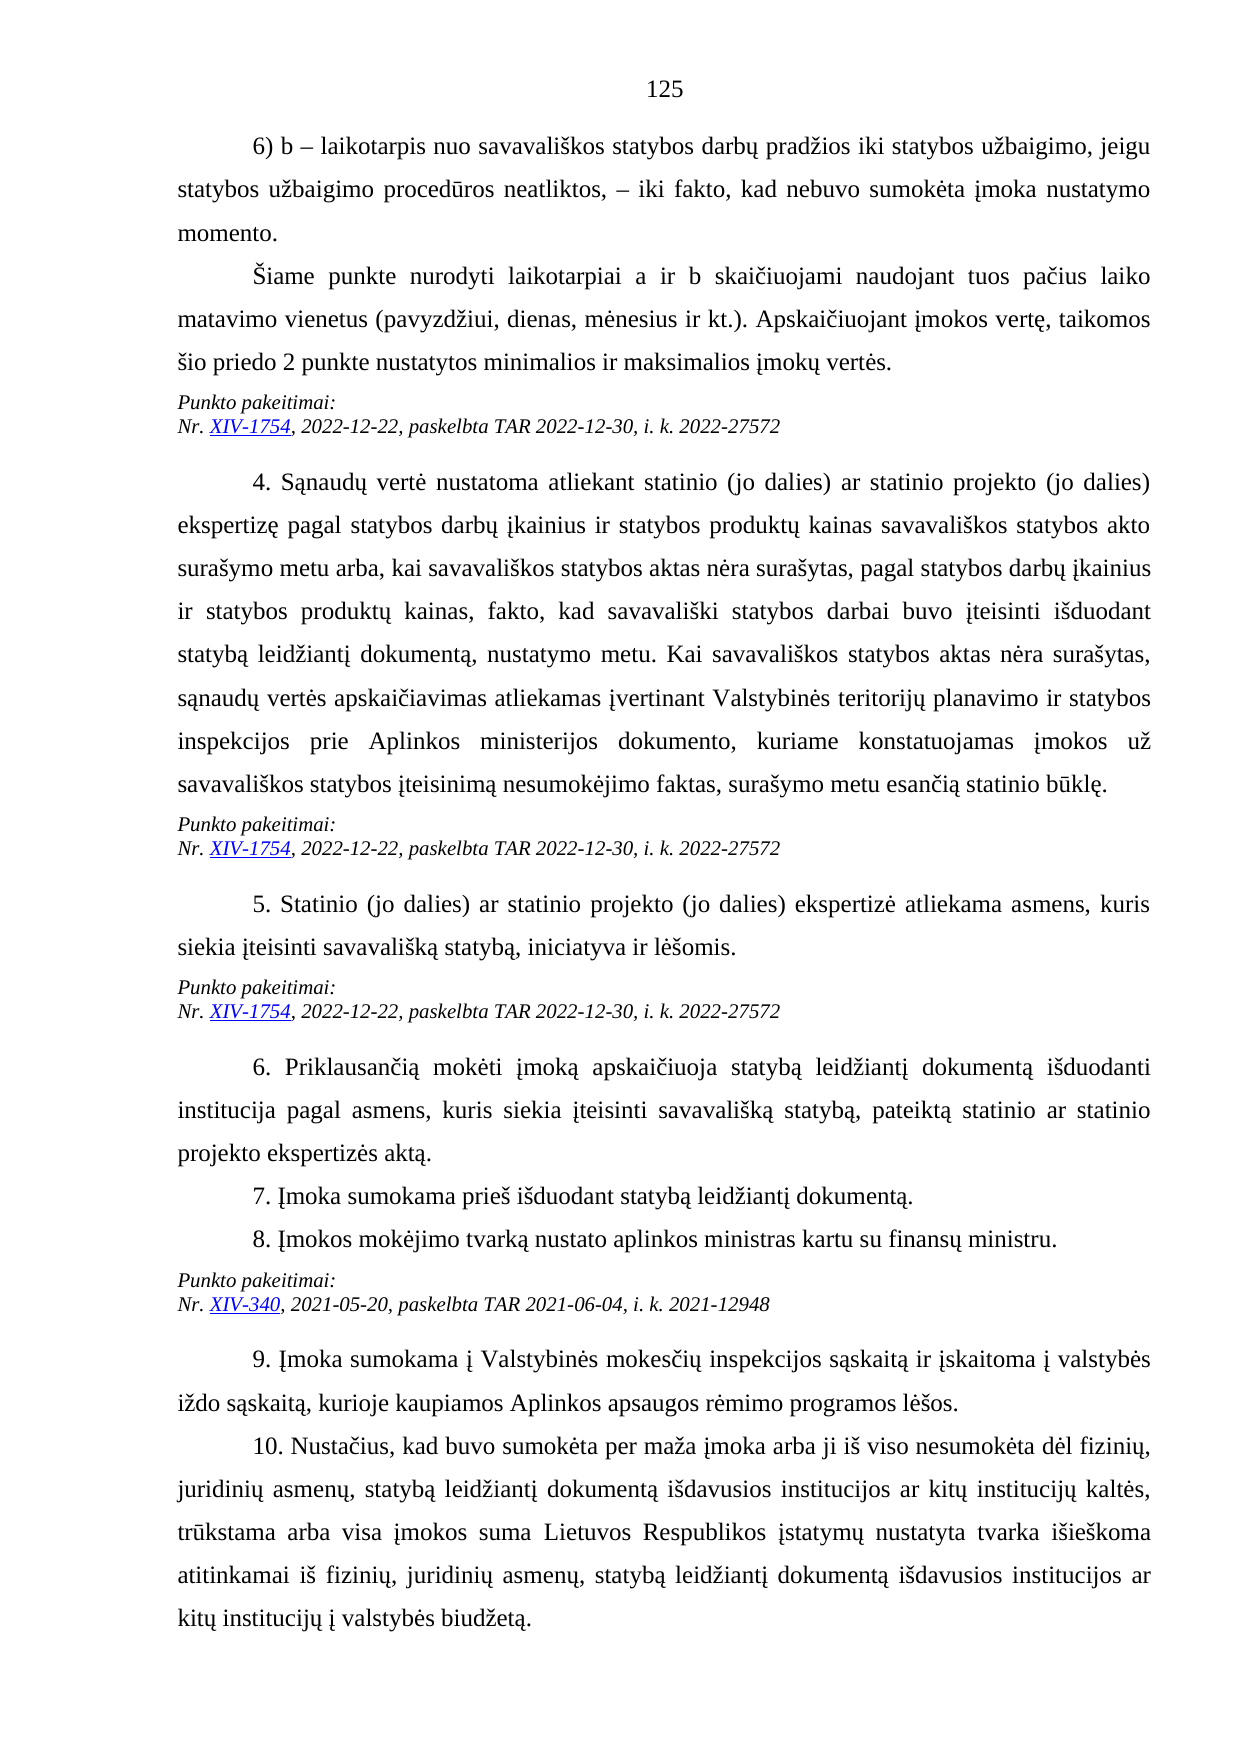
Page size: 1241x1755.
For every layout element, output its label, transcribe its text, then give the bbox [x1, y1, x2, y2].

text 5. Statinio (jo dalies) ar statinio projekto (jo dalies) ekspertizė atliekama asmens, kuris siekia įteisinti savavališką statybą, iniciatyva ir lėšomis. [177, 889, 1152, 961]
text 6. Priklausančią mokėti įmoką apskaičiuoja statybą leidžiantį dokumentą išduodanti institucija pagal asmens, kuris siekia įteisinti savavališką statybą, pateiktą statinio ar statinio projekto ekspertizės aktą. [177, 1052, 1152, 1167]
text Punkto pakeitimai: [177, 1268, 1152, 1292]
text Punkto pakeitimai: [177, 812, 1152, 836]
text 10. Nustačius, kad buvo sumokėta per maža įmoka arba ji iš viso nesumokėta dėl fizinių, juridinių asmenų, statybą leidžiantį dokumentą išdavusios institucijos ar kitų institucijų kaltės, trūkstama arba visa įmokos suma Lietuvos Respublikos įstatymų nustatyta tvarka išieškoma atitinkamai iš fizinių, juridinių asmenų, statybą leidžiantį dokumentą išdavusios institucijos ar kitų institucijų į valstybės biudžetą. [177, 1431, 1152, 1632]
text Nr. XIV-1754, 2022-12-22, paskelbta TAR 2022-12-30, i. k. 2022-27572 [177, 999, 1152, 1023]
text 4. Sąnaudų vertė nustatoma atliekant statinio (jo dalies) ar statinio projekto (jo dalies) ekspertizę pagal statybos darbų įkainius ir statybos produktų kainas savavališkos statybos akto surašymo metu arba, kai savavališkos statybos aktas nėra surašytas, pagal statybos darbų įkainius ir statybos produktų kainas, fakto, kad savavališki statybos darbai buvo įteisinti išduodant statybą leidžiantį dokumentą, nustatymo metu. Kai savavališkos statybos aktas nėra surašytas, sąnaudų vertės apskaičiavimas atliekamas įvertinant Valstybinės teritorijų planavimo ir statybos inspekcijos prie Aplinkos ministerijos dokumento, kuriame konstatuojamas įmokos už savavališkos statybos įteisinimą nesumokėjimo faktas, surašymo metu esančią statinio būklę. [177, 467, 1152, 798]
text 8. Įmokos mokėjimo tvarką nustato aplinkos ministras kartu su finansų ministru. [177, 1224, 1152, 1253]
text Šiame punkte nurodyti laikotarpiai a ir b skaičiuojami naudojant tuos pačius laiko matavimo vienetus (pavyzdžiui, dienas, mėnesius ir kt.). Apskaičiuojant įmokos vertę, taikomos šio priedo 2 punkte nustatytos minimalios ir maksimalios įmokų vertės. [177, 261, 1152, 376]
text Punkto pakeitimai: [177, 975, 1152, 999]
text Punkto pakeitimai: [177, 390, 1152, 414]
text Nr. XIV-1754, 2022-12-22, paskelbta TAR 2022-12-30, i. k. 2022-27572 [177, 836, 1152, 860]
text Nr. XIV-1754, 2022-12-22, paskelbta TAR 2022-12-30, i. k. 2022-27572 [177, 414, 1152, 438]
text Nr. XIV-340, 2021-05-20, paskelbta TAR 2021-06-04, i. k. 2021-12948 [177, 1292, 1152, 1316]
text 9. Įmoka sumokama į Valstybinės mokesčių inspekcijos sąskaitą ir įskaitoma į valstybės iždo sąskaitą, kurioje kaupiamos Aplinkos apsaugos rėmimo programos lėšos. [177, 1344, 1152, 1416]
text 6) b – laikotarpis nuo savavališkos statybos darbų pradžios iki statybos užbaigimo, jeigu statybos užbaigimo procedūros neatliktos, – iki fakto, kad nebuvo sumokėta įmoka nustatymo momento. [177, 131, 1152, 246]
text 7. Įmoka sumokama prieš išduodant statybą leidžiantį dokumentą. [177, 1181, 1152, 1210]
